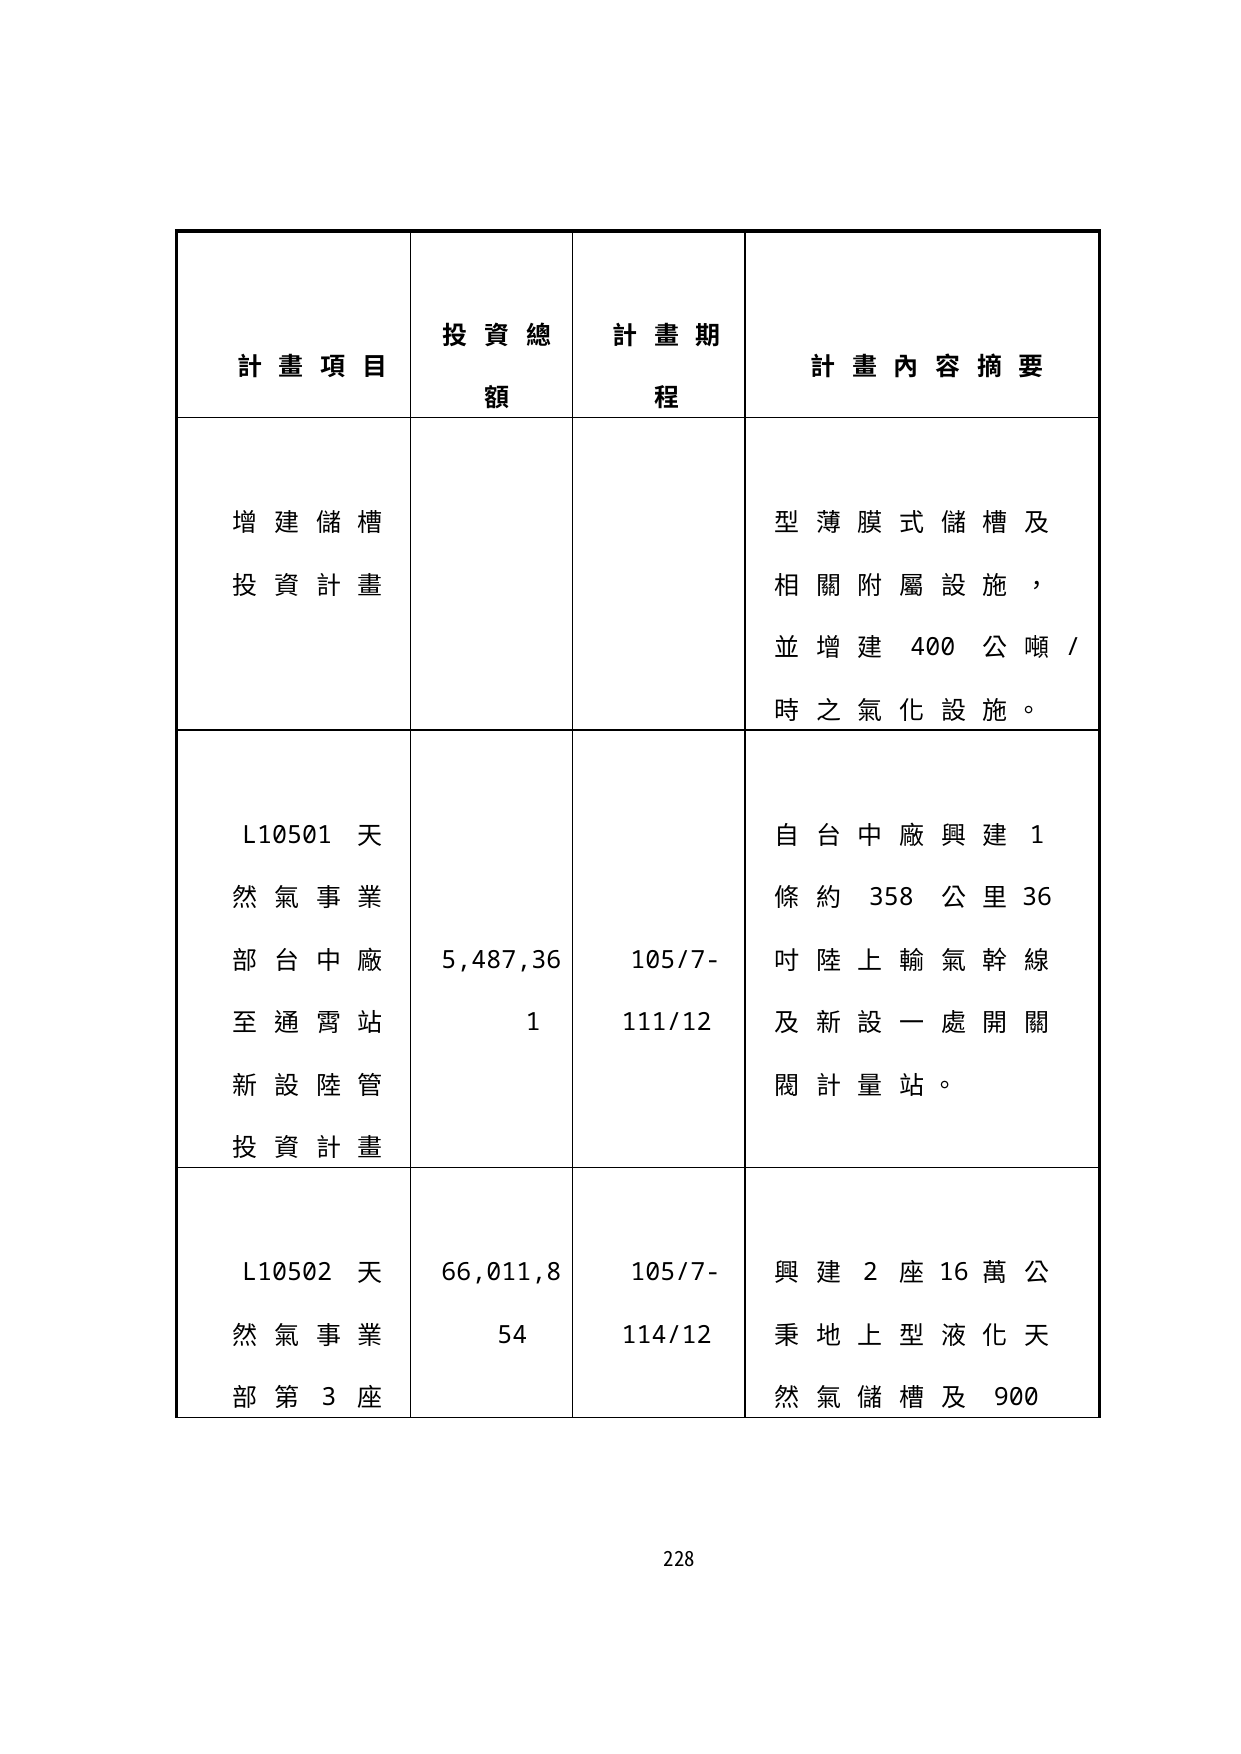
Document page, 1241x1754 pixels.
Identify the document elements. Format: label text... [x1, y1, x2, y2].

table_cell [411, 418, 572, 729]
table_cell 66,011,854 [411, 1168, 572, 1417]
table_header 計畫期程 [573, 233, 744, 417]
table_cell 5,487,361 [411, 731, 572, 1167]
table_cell L10502天然氣事業部第3座 [178, 1168, 410, 1417]
table_cell 興建2座16萬公秉地上型液化天然氣儲槽及900 [746, 1168, 1098, 1417]
table_cell L10501天然氣事業部台中廠至通霄站新設陸管投資計畫 [178, 731, 410, 1167]
table_cell 105/7-111/12 [573, 731, 744, 1167]
table_cell 自台中廠興建1條約358公里36吋陸上輸氣幹線及新設一處開關閥計量站。 [746, 731, 1098, 1167]
table_cell [573, 418, 744, 729]
table_header 計畫內容摘要 [746, 233, 1098, 417]
table_cell 增建儲槽投資計畫 [178, 418, 410, 729]
table_cell 105/7-114/12 [573, 1168, 744, 1417]
table_header 計畫項目 [178, 233, 410, 417]
table_header 投資總額 [411, 233, 572, 417]
table_cell 型薄膜式儲槽及相關附屬設施，並增建400公噸/時之氣化設施。 [746, 418, 1098, 729]
